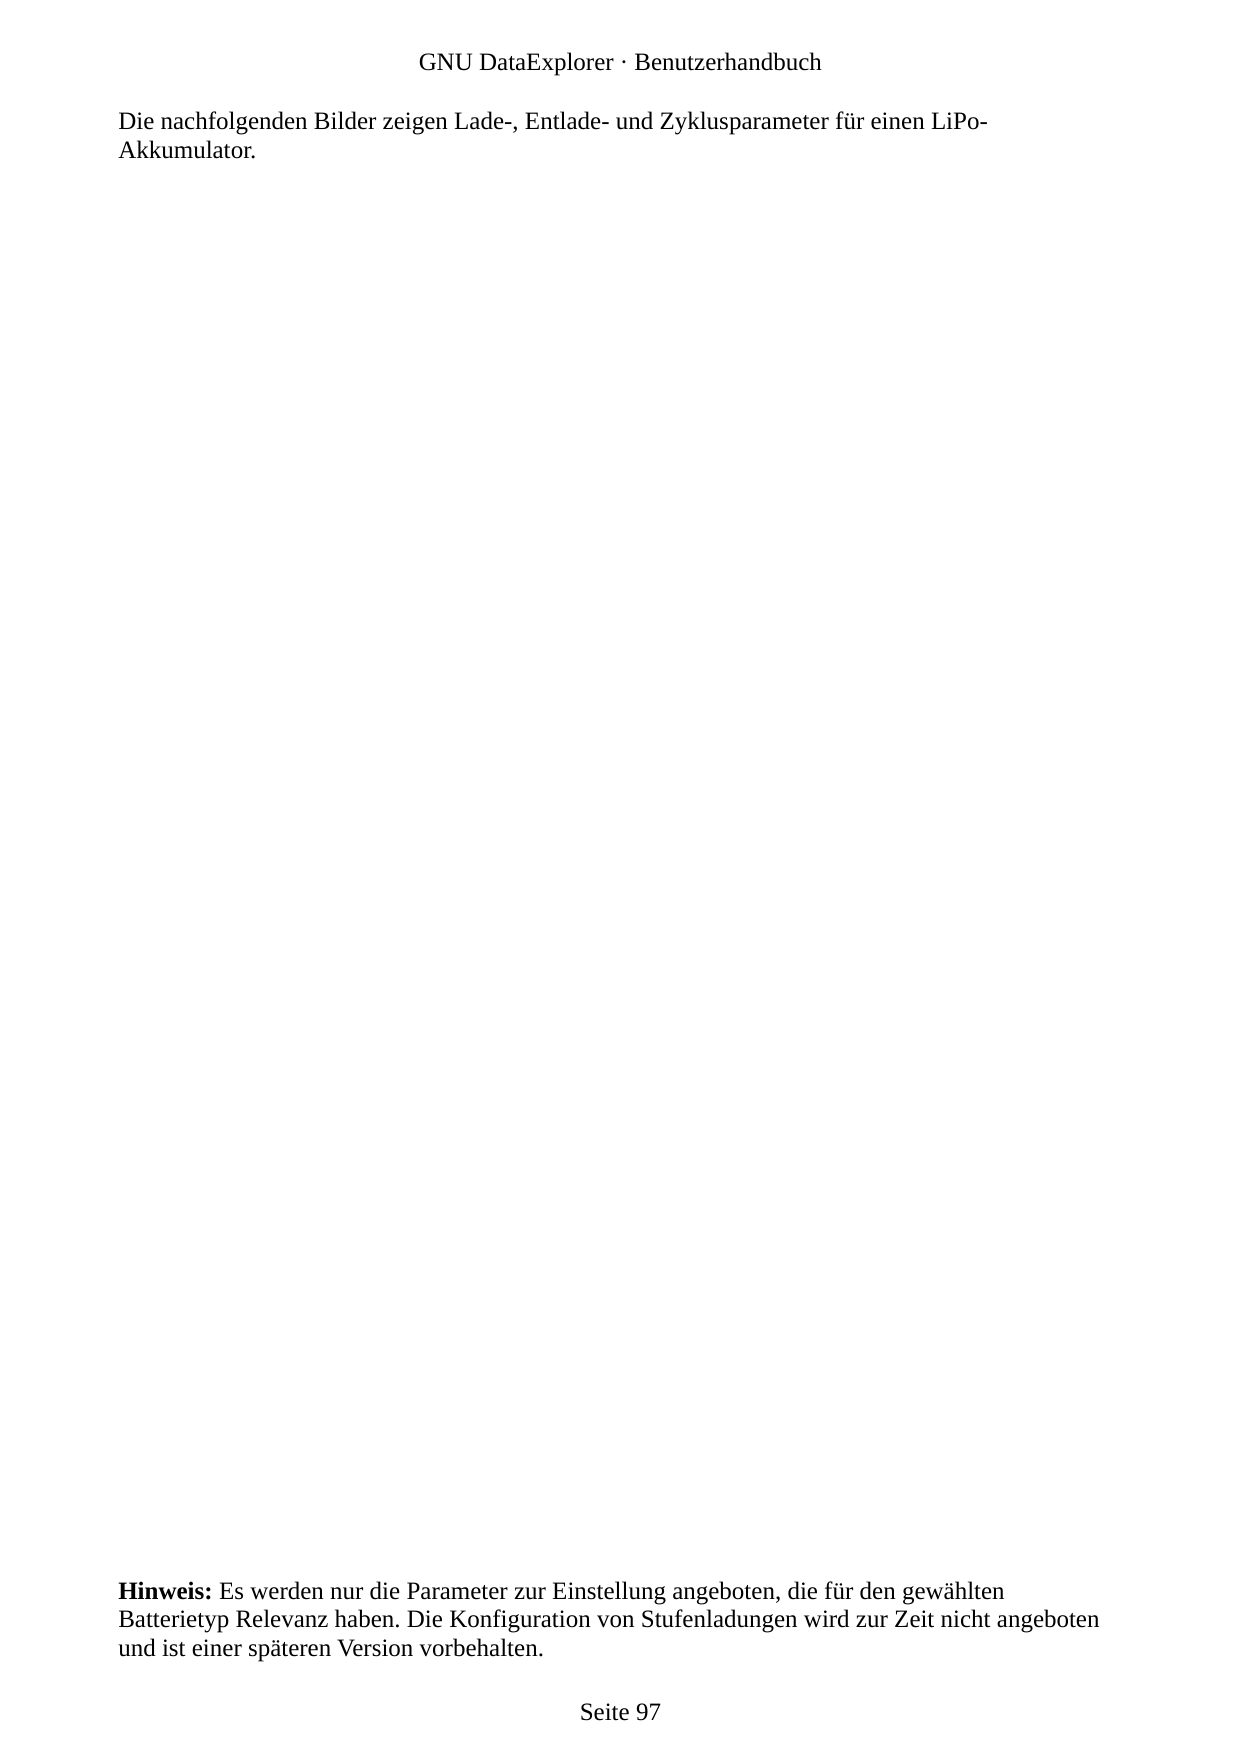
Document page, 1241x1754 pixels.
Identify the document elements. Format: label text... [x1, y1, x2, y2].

text Die nachfolgenden Bilder zeigen Lade-, Entlade- und Zyklusparameter für einen LiPo-Akkumulator. [118, 106, 1122, 164]
text Hinweis: Es werden nur die Parameter zur Einstellung angeboten, die für den gewählten Batterietyp Relevanz haben. Die Konfiguration von Stufenladungen wird zur Zeit nicht angeboten und ist einer späteren Version vorbehalten. [118, 897, 1122, 1662]
